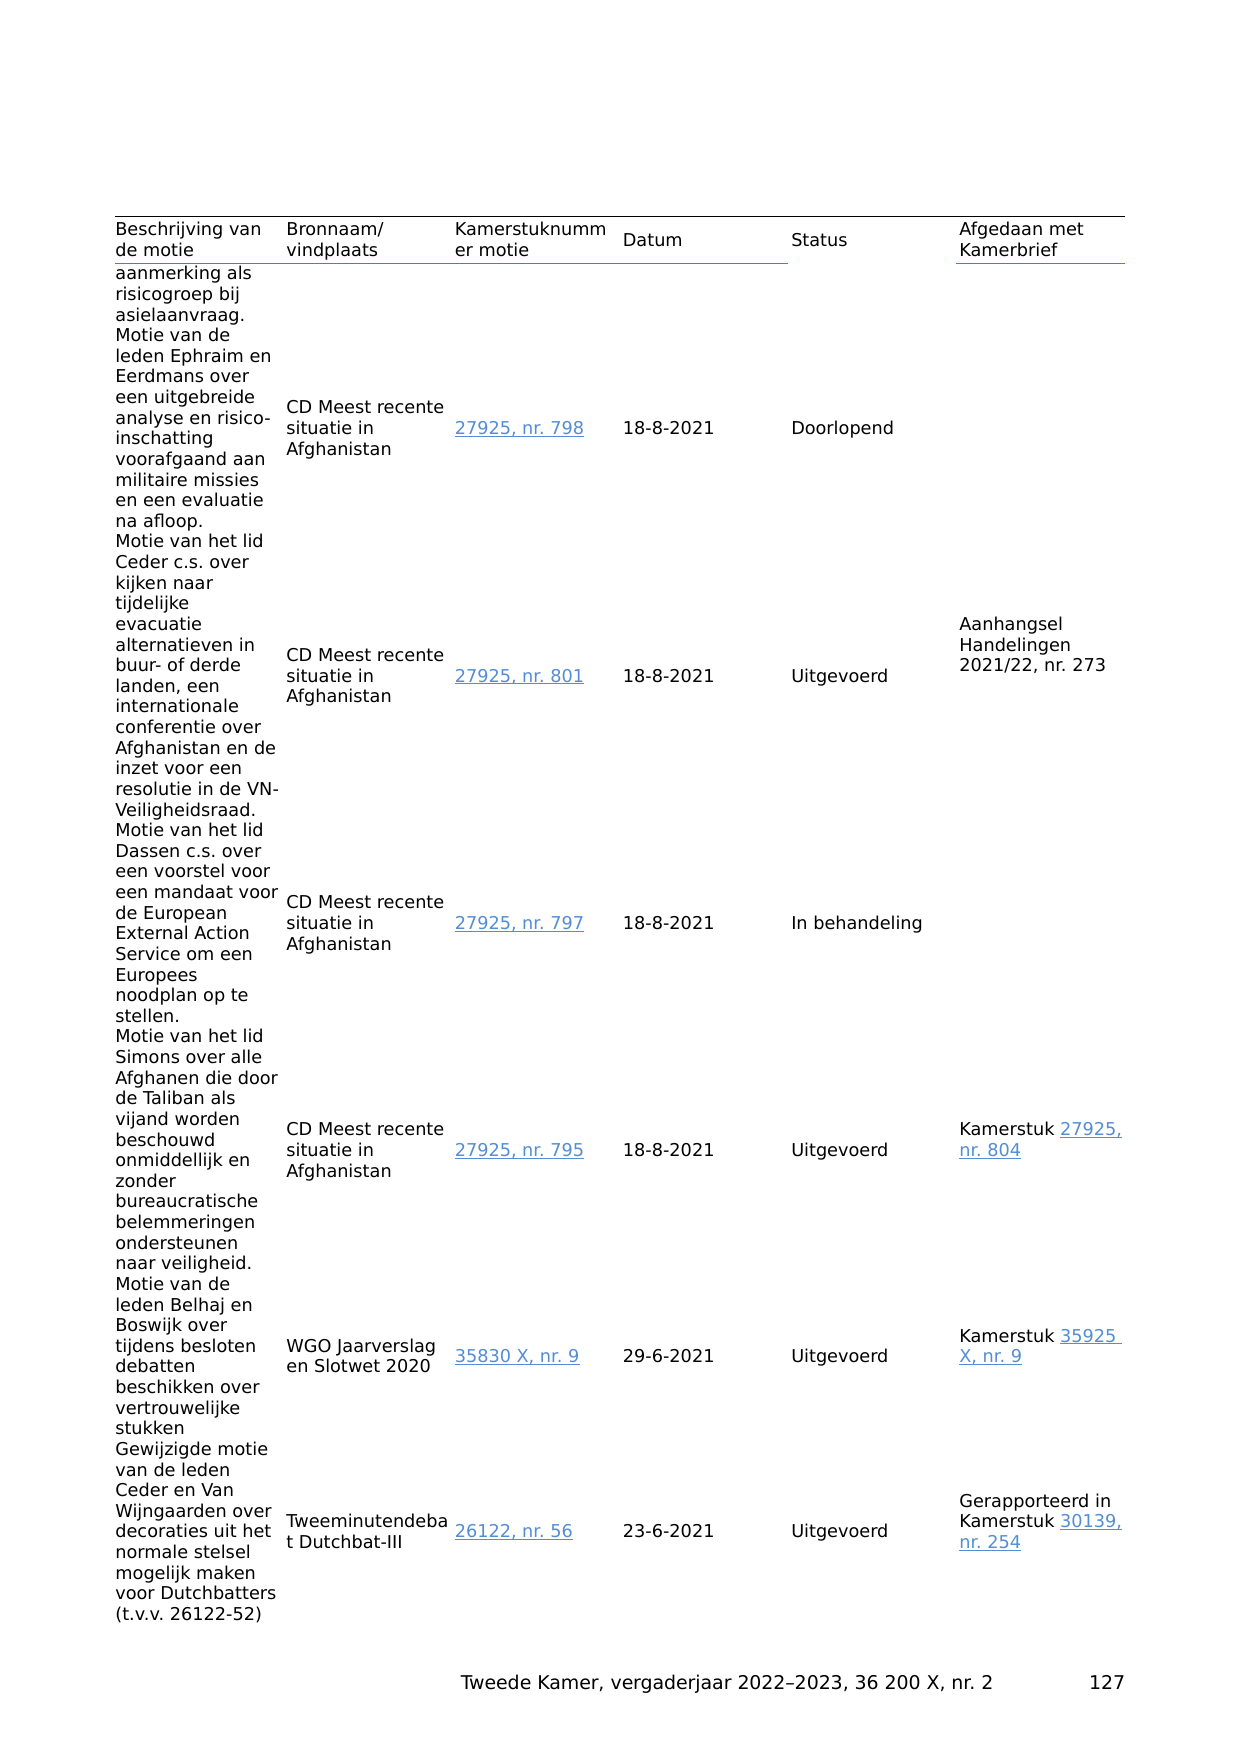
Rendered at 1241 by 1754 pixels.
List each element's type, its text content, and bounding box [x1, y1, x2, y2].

table_cell 27925, nr. 797 [452, 820, 620, 1026]
table_cell 26122, nr. 56 [452, 1439, 620, 1624]
table_cell WGO Jaarverslag en Slotwet 2020 [283, 1274, 452, 1439]
table_cell Bronnaam/ vindplaats [283, 217, 452, 263]
table_cell Beschrijving van de motie [115, 217, 283, 263]
table_cell 27925, nr. 795 [452, 1026, 620, 1274]
table_cell CD Meest recente situatie in Afghanistan [283, 531, 452, 820]
table_cell Uitgevoerd [788, 1026, 956, 1274]
table_cell 18-8-2021 [620, 1026, 788, 1274]
table_cell 29-6-2021 [620, 1274, 788, 1439]
table_cell ​Kamerstuk 35925 X, nr. 9 [956, 1274, 1125, 1439]
table_cell ​Motie van de leden Belhaj en Boswijk over tijdens besloten debatten beschikken over vertrouwelijke stukken [115, 1274, 283, 1439]
table_cell 18-8-2021 [620, 820, 788, 1026]
table_cell Tweeminutendebat Dutchbat-III [283, 1439, 452, 1624]
table_cell 23-6-2021 [620, 1439, 788, 1624]
table_cell Afgedaan met Kamerbrief [956, 217, 1125, 263]
table_cell Kamerstuknummer motie [452, 217, 620, 263]
table_cell [956, 820, 1125, 1026]
table_cell ​Motie van het lid Dassen c.s. over een voorstel voor een mandaat voor de European External Action Service om een Europees noodplan op te stellen. [115, 820, 283, 1026]
table_cell Datum [620, 217, 788, 263]
table_cell 18-8-2021 [620, 325, 788, 531]
table_cell [956, 325, 1125, 531]
table_cell Status [788, 217, 956, 263]
table_cell ​Aanhangsel Handelingen 2021/22, nr. 273 [956, 531, 1125, 820]
table_cell aanmerking als risicogroep bij asielaanvraag. [115, 264, 283, 325]
table_cell 27925, nr. 798 [452, 325, 620, 531]
table_cell [620, 264, 788, 325]
table_cell ​Motie van het lid Simons over alle Afghanen die door de Taliban als vijand worden beschouwd onmiddellijk en zonder bureaucratische belemmeringen ondersteunen naar veiligheid. [115, 1026, 283, 1274]
table_cell ​Motie van de leden Ephraim en Eerdmans over een uitgebreide analyse en risico-inschatting voorafgaand aan militaire missies en een evaluatie na afloop. [115, 325, 283, 531]
table_cell CD Meest recente situatie in Afghanistan [283, 820, 452, 1026]
table_cell [452, 264, 620, 325]
table_cell Motie van het lid Ceder c.s. over kijken naar tijdelijke evacuatie alternatieven in buur- of derde landen, een internationale conferentie over Afghanistan en de inzet voor een resolutie in de VN-Veiligheidsraad. [115, 531, 283, 820]
table_cell 18-8-2021 [620, 531, 788, 820]
table_cell Uitgevoerd [788, 1439, 956, 1624]
table_cell Uitgevoerd [788, 531, 956, 820]
table_cell Doorlopend [788, 325, 956, 531]
table_cell ​Gewijzigde motie van de leden Ceder en Van Wijngaarden over decoraties uit het normale stelsel mogelijk maken voor Dutchbatters (t.v.v. 26122-52) [115, 1439, 283, 1624]
table_cell ​Gerapporteerd in Kamerstuk 30139, nr. 254 [956, 1439, 1125, 1624]
table_cell CD Meest recente situatie in Afghanistan [283, 325, 452, 531]
table_header Tabel 52 Door de Staten-Generaal aanvaarde moties [115, 191, 1125, 216]
table_cell In behandeling [788, 820, 956, 1026]
table_cell 27925, nr. 801 [452, 531, 620, 820]
table_cell CD Meest recente situatie in Afghanistan [283, 1026, 452, 1274]
table_cell 35830 X, nr. 9 [452, 1274, 620, 1439]
table_cell Uitgevoerd [788, 1274, 956, 1439]
table_cell [956, 264, 1125, 325]
table_cell ​Kamerstuk 27925, nr. 804 [956, 1026, 1125, 1274]
table_cell [283, 264, 452, 325]
table_cell [788, 263, 956, 325]
